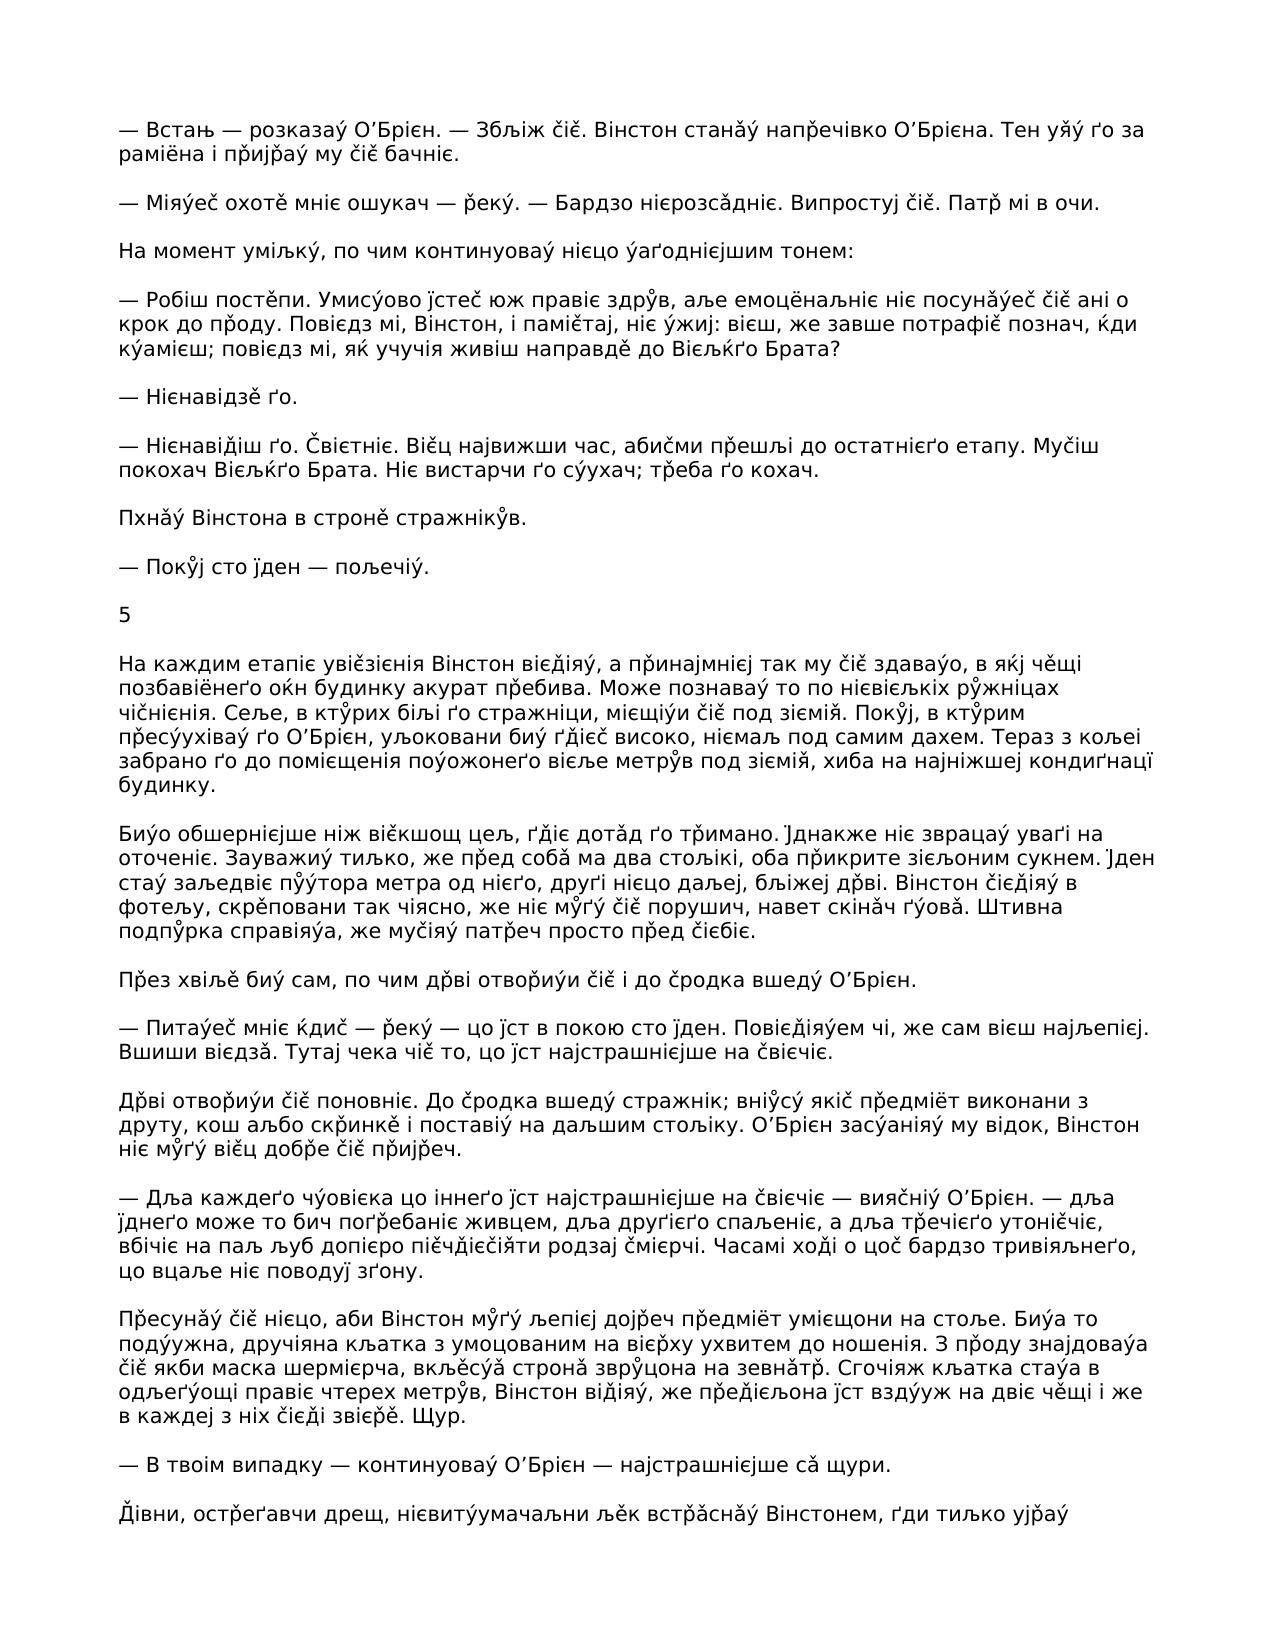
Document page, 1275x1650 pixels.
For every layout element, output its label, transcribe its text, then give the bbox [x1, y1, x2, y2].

text — Дља каждеґо чу́овієка цо іннеґо ȷ̈ст најстрашнієјше на с̌вієчіє — вияс̌ніу́ О’Брієн. — дља ȷ̈днеґо може то бич поґр̌ебаніє живцем, дља друґієґо спаљеніє, а дља тр̌ечієґо утоніє̌чіє, вбічіє на паљ љуб допієро піє̌чд̌ієс̌ія̌ти родзај с̌мієрчі. Часамі ход̌і о цос̌ бардзо тривіяљнеґо, цо вцаље ніє поводуȷ̈ зґону. [118, 1186, 1157, 1283]
text На каждим етапіє увіє̌зієнія Вінстон вієд̌іяу́, а пр̌инајмнієј так му с̌іє̌ здавау́о, в яќј че̌щі позбавіёнеґо оќн будинку акурат пр̌ебива. Може познавау́ то по нієвієљкіх ру̊жніцах чіс̌нієнія. Cеље, в кту̊рих біљі ґо стражніци, мієщіу́и с̌іє̌ под зіємія̌. Поку̊ј, в кту̊рим пр̌есу́ухівау́ ґо О’Брієн, уљоковани биу́ ґд̌ієс̌ високо, ніємаљ под самим дахем. Тераз з кољеі забрано ґо до помієщенія поу́ожонеґо вієље метру̊в под зіємія̌, хиба на најніжшеј кондиґнацї будинку. [118, 652, 1157, 798]
text — Поку̊ј сто ȷ̈ден — пољечіу́. [118, 555, 1157, 579]
text Пр̌есуна̌у́ с̌іє̌ нієцо, аби Вінстон му̊ґу́ љепієј дојр̌еч пр̌едміёт умієщони на стоље. Биу́а то поду́ужна, дручіяна кљатка з умоцованим на вієр̌ху ухвитем до ношенія. З пр̌оду знајдовау́а с̌іє̌ якби маска шермієрча, вкље̌су́а̌ строна̌ звру̊цона на зевна̌тр̌. Cгочіяж кљатка стау́а в одљеґу́ощі правіє чтерех метру̊в, Вінстон від̌іяу́, же пр̌ед̌ієљона ȷ̈ст взду́уж на двіє че̌щі і же в каждеј з ніх с̌ієд̌і звієр̌е̌. Щур. [118, 1307, 1157, 1429]
text — Нієнавід̌іш ґо. С̌вієтніє. Віє̌ц највижши час, абис̌ми пр̌ешљі до остатнієґо етапу. Мус̌іш покохач Вієљќґо Брата. Ніє вистарчи ґо су́ухач; тр̌еба ґо кохач. [118, 434, 1157, 482]
text — Робіш посте̌пи. Умису́ово ȷ̈стес̌ юж правіє здру̊в, аље емоцёнаљніє ніє посуна̌у́ес̌ с̌іє̌ ані о крок до пр̌оду. Повієдз мі, Вінстон, і паміє̌тај, ніє у́жиј: вієш, же завше потрафіє̌ познач, ќди ку́амієш; повієдз мі, яќ учучія живіш направде̌ до Вієљќґо Брата? [118, 288, 1157, 361]
text Д̌івни, остр̌еґавчи дрещ, нієвиту́умачаљни ље̌к встр̌а̌сна̌у́ Вінстонем, ґди тиљко ујр̌ау́ [118, 1502, 1157, 1526]
text 5 [118, 603, 1157, 628]
text Др̌ві отвор̌иу́и с̌іє̌ поновніє. До с̌родка вшеду́ стражнік; вніу̊су́ якіс̌ пр̌едміёт виконани з друту, кош аљбо скр̌инке̌ і поставіу́ на даљшим стољіку. О’Брієн засу́аніяу́ му відок, Вінстон ніє му̊ґу́ віє̌ц добр̌е с̌іє̌ пр̌ијр̌еч. [118, 1089, 1157, 1162]
text — В твоім випадку — континуовау́ О’Брієн — најстрашнієјше са̌ щури. [118, 1453, 1157, 1477]
text — Міяу́ес̌ охоте̌ мніє ошукач — р̌еку́. — Бардзо нієрозса̌дніє. Випростуј с̌іє̌. Патр̌ мі в очи. [118, 191, 1157, 215]
text — Нієнавідзе̌ ґо. [118, 385, 1157, 409]
text — Встањ — розказау́ О’Брієн. — Збљіж с̌іє̌. Вінстон стана̌у́ напр̌ечівко О’Брієна. Тен уя̌у́ ґо за раміёна і пр̌ијр̌ау́ му с̌іє̌ бачніє. [118, 118, 1157, 167]
text Пр̌ез хвіље̌ биу́ сам, по чим др̌ві отвор̌иу́и с̌іє̌ і до с̌родка вшеду́ О’Брієн. [118, 968, 1157, 992]
text Пхна̌у́ Вінстона в строне̌ стражніку̊в. [118, 506, 1157, 531]
text На момент уміљку́, по чим континуовау́ нієцо у́аґоднієјшим тонем: [118, 239, 1157, 264]
text — Питау́ес̌ мніє ќдис̌ — р̌еку́ — цо ȷ̈ст в покою сто ȷ̈ден. Повієд̌іяу́ем чі, же сам вієш најљепієј. Вшиши вієдза̌. Тутај чека чіє̌ то, цо ȷ̈ст најстрашнієјше на с̌вієчіє. [118, 1016, 1157, 1065]
text Биу́о обшернієјше ніж віє̌кшощ цељ, ґд̌іє дота̌д ґо тр̌имано. Ј̈днакже ніє зврацау́ уваґі на оточеніє. Зауважиу́ тиљко, же пр̌ед соба̌ ма два стољікі, оба пр̌икрите зієљоним сукнем. Ј̈ден стау́ заљедвіє пу̊у́тора метра од нієґо, друґі нієцо даљеј, бљіжеј др̌ві. Вінстон с̌ієд̌іяу́ в фотељу, скре̌повани так чіясно, же ніє му̊ґу́ с̌іє̌ порушич, навет скіна̌ч ґу́ова̌. Штивна подпу̊рка справіяу́а, же мус̌іяу́ патр̌еч просто пр̌ед с̌ієбіє. [118, 822, 1157, 943]
